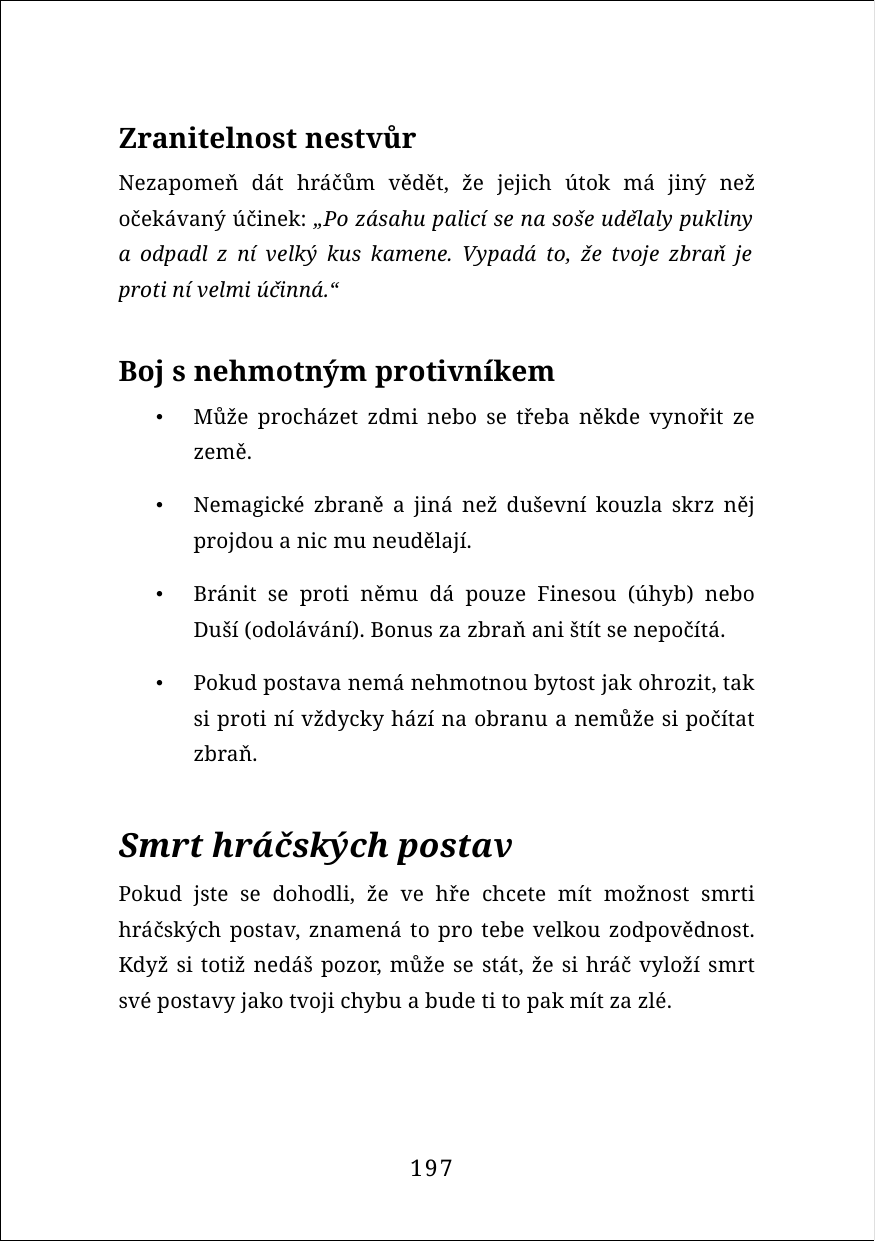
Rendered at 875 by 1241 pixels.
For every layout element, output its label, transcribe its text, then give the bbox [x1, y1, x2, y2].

list Může procházet zdmi nebo se třeba někde vynořit ze země. [156, 402, 756, 466]
list Bránit se proti němu dá pouze Finesou (úhyb) nebo Duší (odolávání). Bonus za zbraň ani štít se nepočítá. [156, 579, 756, 643]
list Nemagické zbraně a jiná než duševní kouzla skrz něj projdou a nic mu neudělají. [156, 491, 756, 554]
text Pokud jste se dohodli, že ve hře chcete mít možnost smrti hráčských postav, znamená to pro tebe velkou zodpovědnost. Když si totiž nedáš pozor, může se stát, že si hráč vyloží smrt své postavy jako tvoji chybu a bude ti to pak mít za zlé. [118, 879, 756, 1014]
text Nezapomeň dát hráčům vědět, že jejich útok má jiný než očekávaný účinek: „Po zásahu palicí se na soše udělaly pukliny a odpadl z ní velký kus kamene. Vypadá to, že tvoje zbraň je proti ní velmi účinná.“ [118, 168, 756, 303]
list Pokud postava nemá nehmotnou bytost jak ohrozit, tak si proti ní vždycky hází na obranu a nemůže si počítat zbraň. [156, 668, 756, 768]
subtitle Boj s nehmotným protivníkem [118, 352, 756, 390]
subtitle Smrt hráčských postav [118, 822, 756, 867]
subtitle Zranitelnost nestvůr [118, 118, 756, 157]
